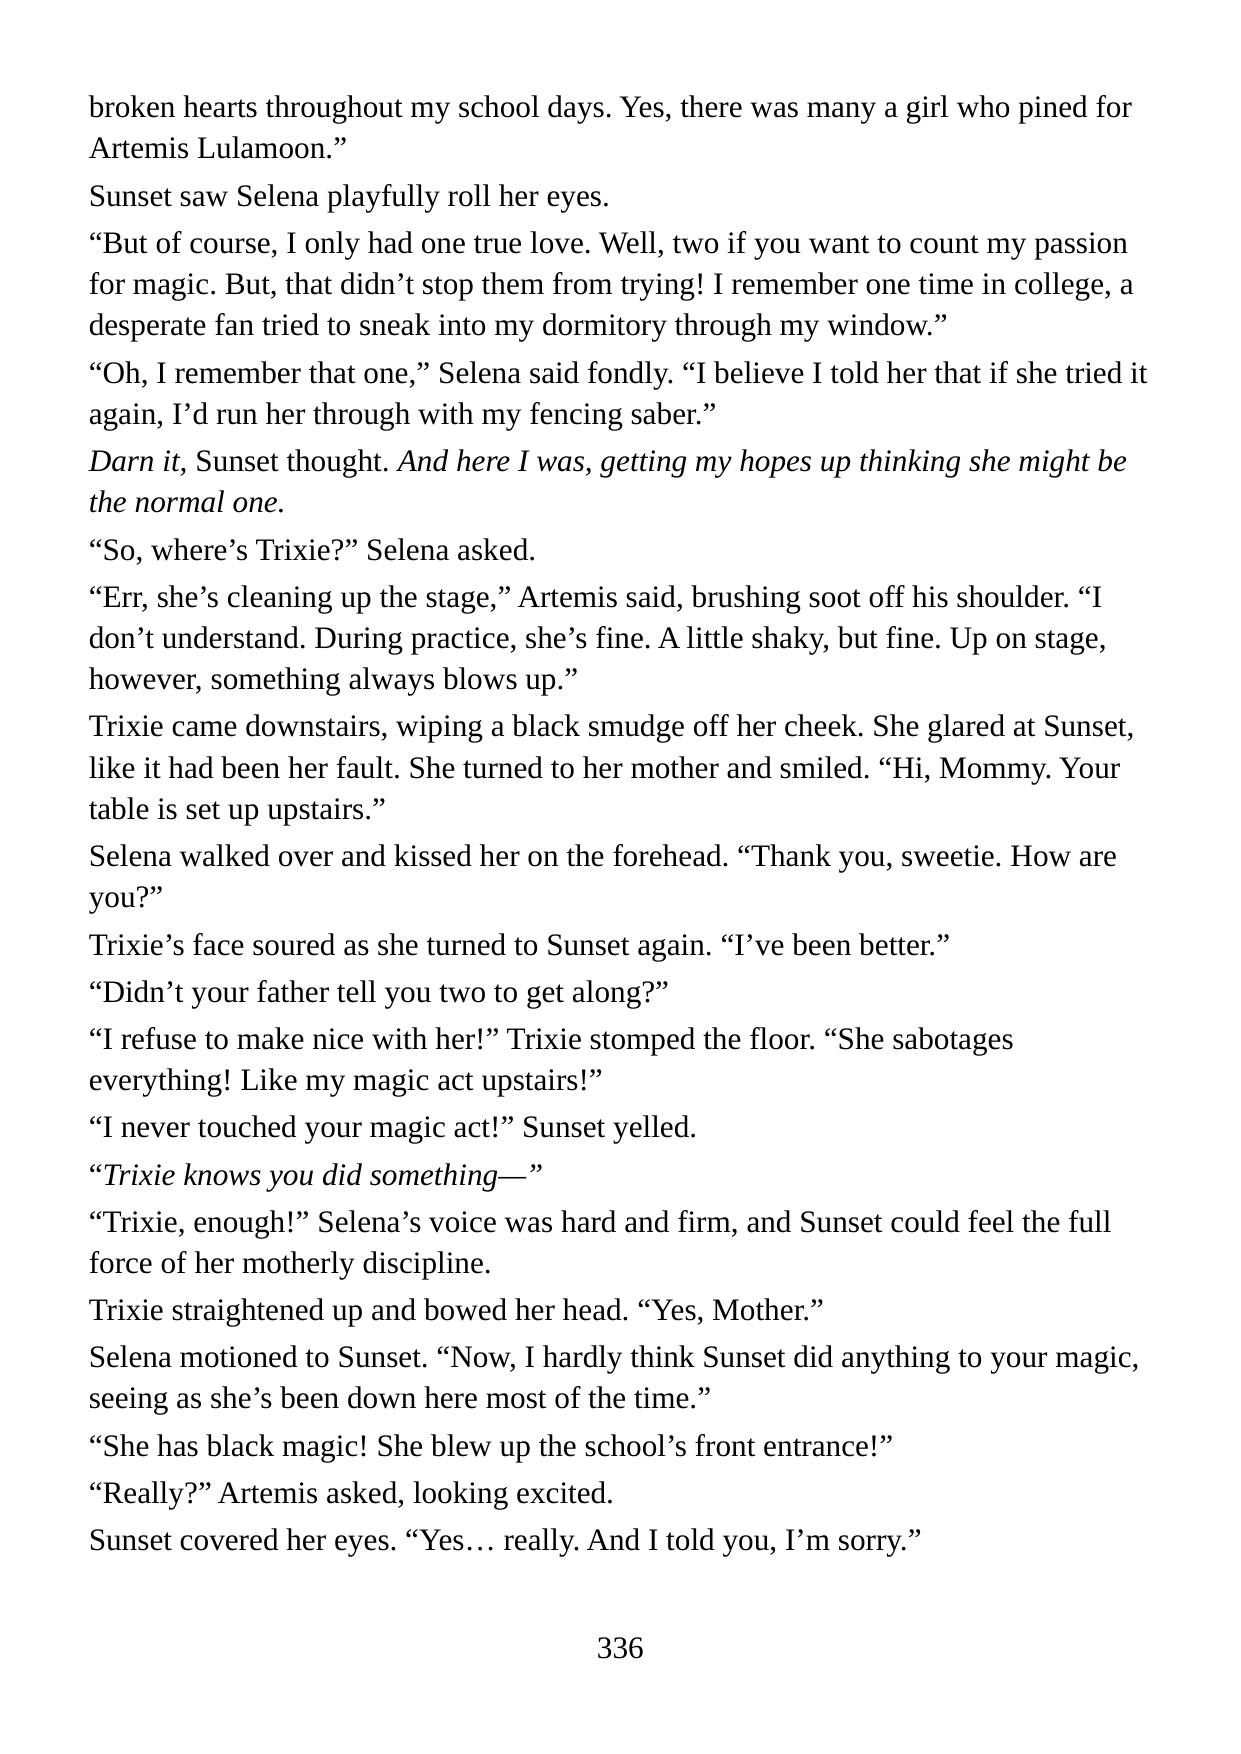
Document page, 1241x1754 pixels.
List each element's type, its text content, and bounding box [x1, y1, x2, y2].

text Trixie straightened up and bowed her head. “Yes, Mother.” [88, 1291, 1152, 1327]
text “So, where’s Trixie?” Selena asked. [88, 531, 1152, 567]
text “Really?” Artemis asked, looking excited. [88, 1474, 1152, 1510]
text Sunset covered her eyes. “Yes… really. And I told you, I’m sorry.” [88, 1521, 1152, 1557]
text “Didn’t your father tell you two to get along?” [88, 973, 1152, 1009]
text “Trixie, enough!” Selena’s voice was hard and firm, and Sunset could feel the full force of her motherly discipline. [88, 1203, 1152, 1280]
text “She has black magic! She blew up the school’s front entrance!” [88, 1427, 1152, 1463]
text Trixie’s face soured as she turned to Sunset again. “I’ve been better.” [88, 926, 1152, 962]
text “But of course, I only had one true love. Well, two if you want to count my passion for magic. But, that didn’t stop them from trying! I remember one time in college, a desperate fan tried to sneak into my dormitory through my window.” [88, 224, 1152, 343]
text “I never touched your magic act!” Sunset yelled. [88, 1108, 1152, 1144]
text Selena walked over and kissed her on the forehead. “Thank you, sweetie. How are you?” [88, 837, 1152, 914]
text broken hearts throughout my school days. Yes, there was many a girl who pined for Artemis Lulamoon.” [88, 88, 1152, 166]
text “I refuse to make nice with her!” Trixie stomped the floor. “She sabotages everything! Like my magic act upstairs!” [88, 1020, 1152, 1097]
text “Oh, I remember that one,” Selena said fondly. “I believe I told her that if she tried it again, I’d run her through with my fencing saber.” [88, 354, 1152, 431]
text Selena motioned to Sunset. “Now, I hardly think Sunset did anything to your magic, seeing as she’s been down here most of the time.” [88, 1338, 1152, 1416]
text “Trixie knows you did something—” [88, 1156, 1152, 1192]
text Darn it, Sunset thought. And here I was, getting my hopes up thinking she might be the normal one. [88, 442, 1152, 519]
text Trixie came downstairs, wiping a black smudge off her cheek. She glared at Sunset, like it had been her fault. She turned to her mother and smiled. “Hi, Mommy. Your table is set up upstairs.” [88, 708, 1152, 826]
text “Err, she’s cleaning up the stage,” Artemis said, brushing soot off his shoulder. “I don’t understand. During practice, she’s fine. A little shaky, but fine. Up on stage, however, something always blows up.” [88, 578, 1152, 696]
text Sunset saw Selena playfully roll her eyes. [88, 177, 1152, 213]
